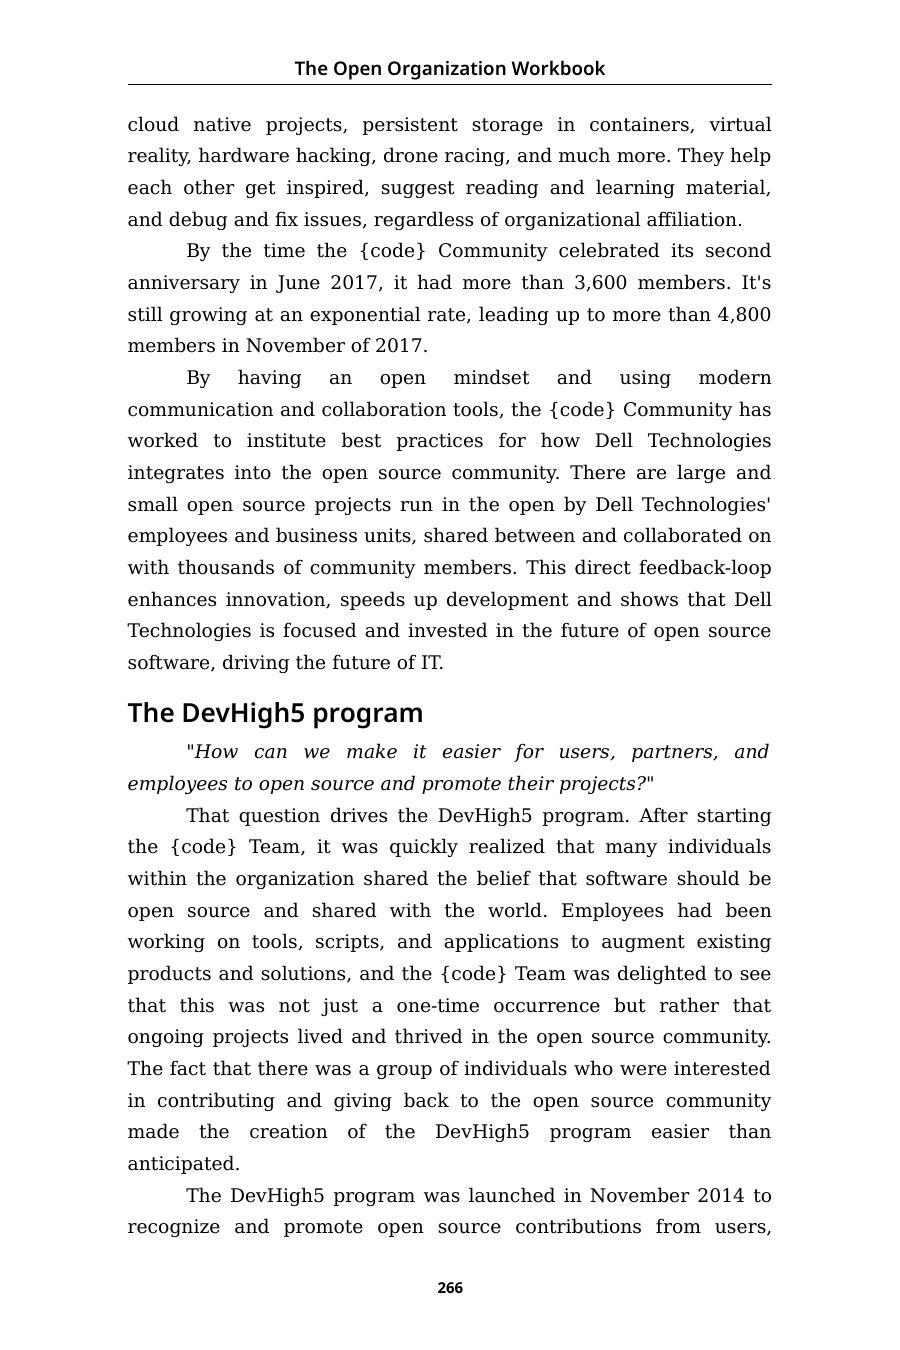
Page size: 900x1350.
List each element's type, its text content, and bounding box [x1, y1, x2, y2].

text That question drives the DevHigh5 program. After starting the {code} Team, it was quickly realized that many individuals within the organization shared the belief that software should be open source and shared with the world. Employees had been working on tools, scripts, and applications to augment existing products and solutions, and the {code} Team was delighted to see that this was not just a one-time occurrence but rather that ongoing projects lived and thrived in the open source community. The fact that there was a group of individuals who were interested in contributing and giving back to the open source community made the creation of the DevHigh5 program easier than anticipated. [127, 804, 772, 1175]
text By having an open mindset and using modern communication and collaboration tools, the {code} Community has worked to institute best practices for how Dell Technologies integrates into the open source community. There are large and small open source projects run in the open by Dell Technologies' employees and business units, shared between and collaborated on with thousands of community members. This direct feedback-loop enhances innovation, speeds up development and shows that Dell Technologies is focused and invested in the future of open source software, driving the future of IT. [127, 367, 772, 674]
text By the time the {code} Community celebrated its second anniversary in June 2017, it had more than 3,600 members. It's still growing at an exponential rate, leading up to more than 4,800 members in November of 2017. [127, 241, 772, 357]
text cloud native projects, persistent storage in containers, virtual reality, hardware hacking, drone racing, and much more. They help each other get inspired, suggest reading and learning material, and debug and fix issues, regardless of organizational affiliation. [127, 114, 772, 231]
text "How can we make it easier for users, partners, and employees to open source and promote their projects?" [127, 741, 772, 795]
text The DevHigh5 program was launched in November 2014 to recognize and promote open source contributions from users, [127, 1184, 772, 1238]
subtitle The DevHigh5 program [127, 698, 772, 729]
